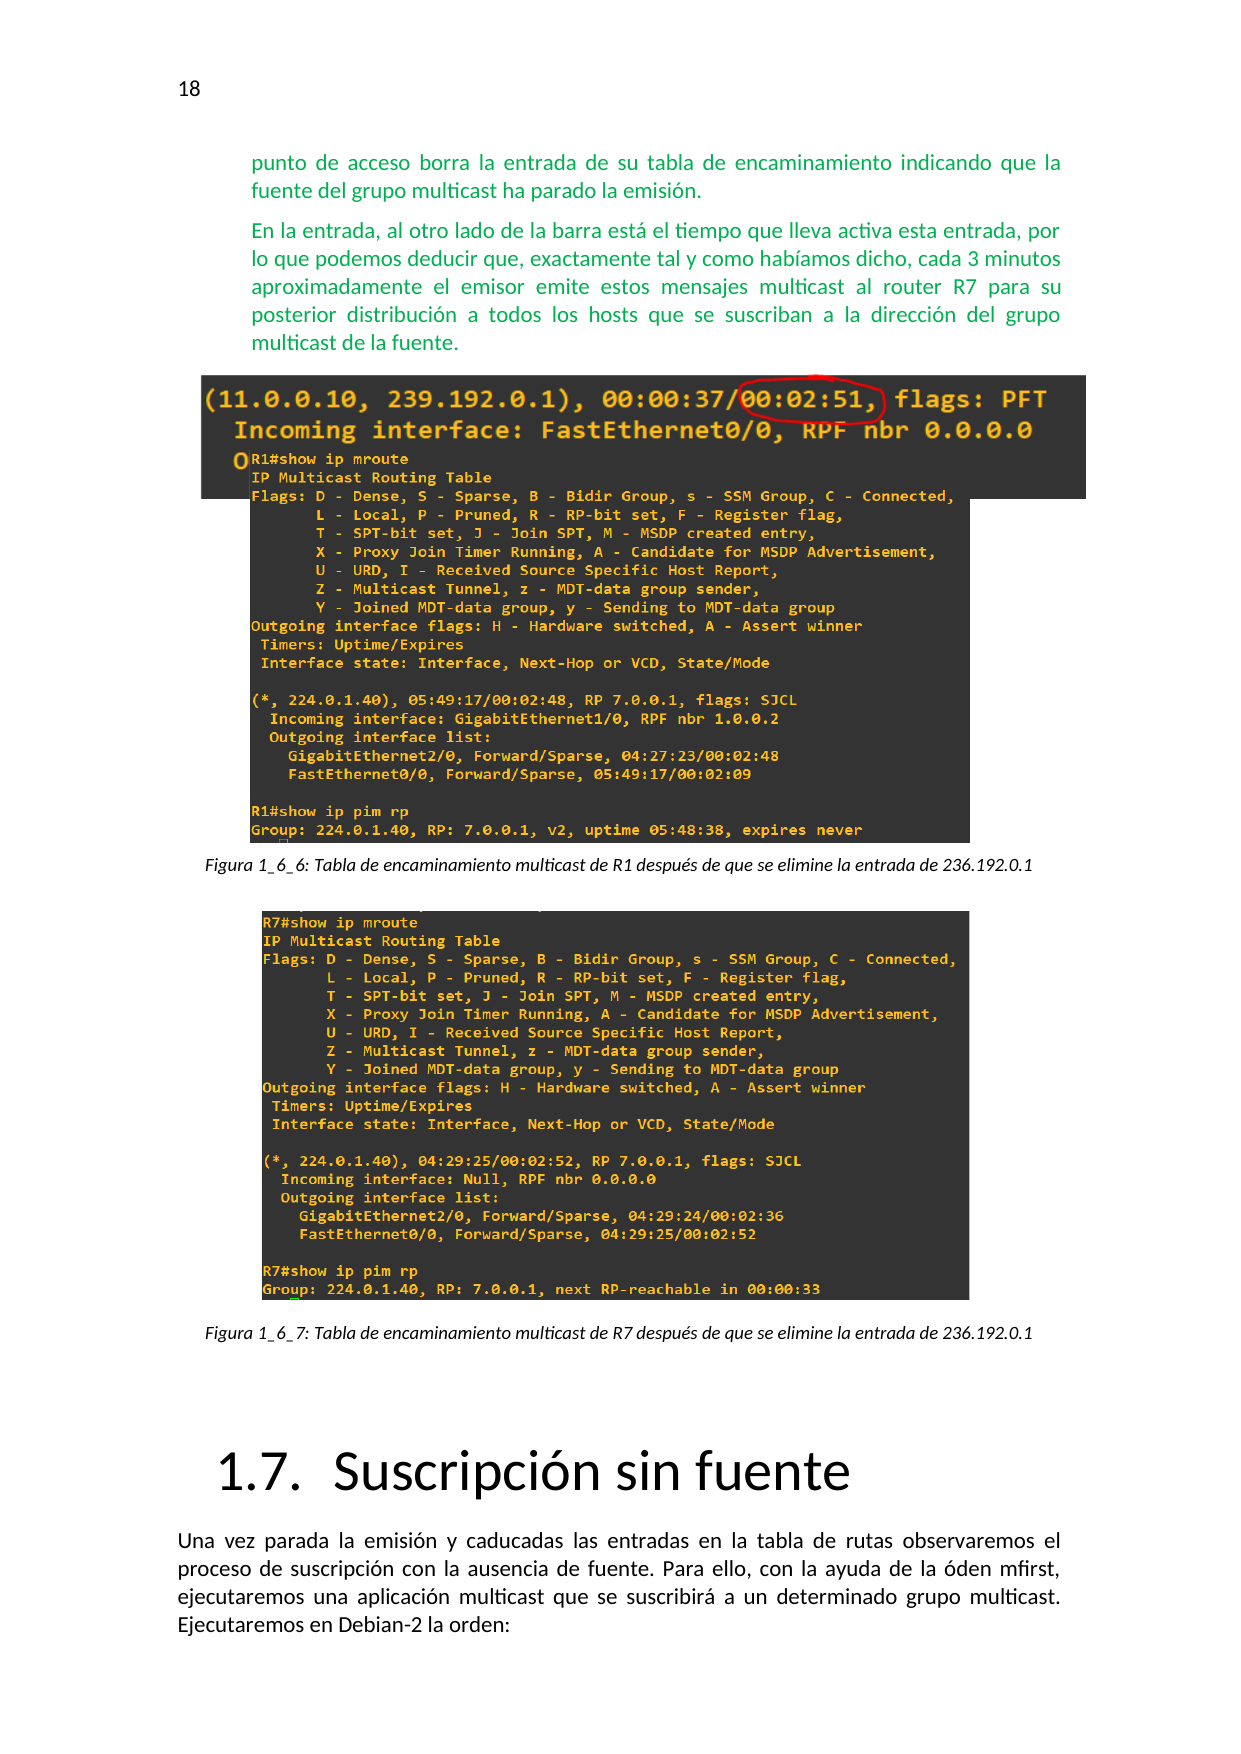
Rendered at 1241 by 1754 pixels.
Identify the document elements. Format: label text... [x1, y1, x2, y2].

text Figura 1_6_6: Tabla de encaminamiento multicast de R1 después de que se elimine la entrada de 236.192.0.1 [177, 853, 1063, 876]
text punto de acceso borra la entrada de su tabla de encaminamiento indicando que la fuente del grupo multicast ha parado la emisión. [251, 148, 1063, 204]
text Figura 1_6_7: Tabla de encaminamiento multicast de R7 después de que se elimine la entrada de 236.192.0.1 [177, 1321, 1063, 1344]
text Una vez parada la emisión y caducadas las entradas en la tabla de rutas observaremos el proceso de suscripción con la ausencia de fuente. Para ello, con la ayuda de la óden mfirst, ejecutaremos una aplicación multicast que se suscribirá a un determinado grupo multicast. Ejecutaremos en Debian-2 la orden: [177, 1526, 1063, 1638]
subtitle Suscripción sin fuente [215, 1434, 1063, 1505]
text En la entrada, al otro lado de la barra está el tiempo que lleva activa esta entrada, por lo que podemos deducir que, exactamente tal y como habíamos dicho, cada 3 minutos aproximadamente el emisor emite estos mensajes multicast al router R7 para su posterior distribución a todos los hosts que se suscriban a la dirección del grupo multicast de la fuente. [251, 216, 1063, 356]
